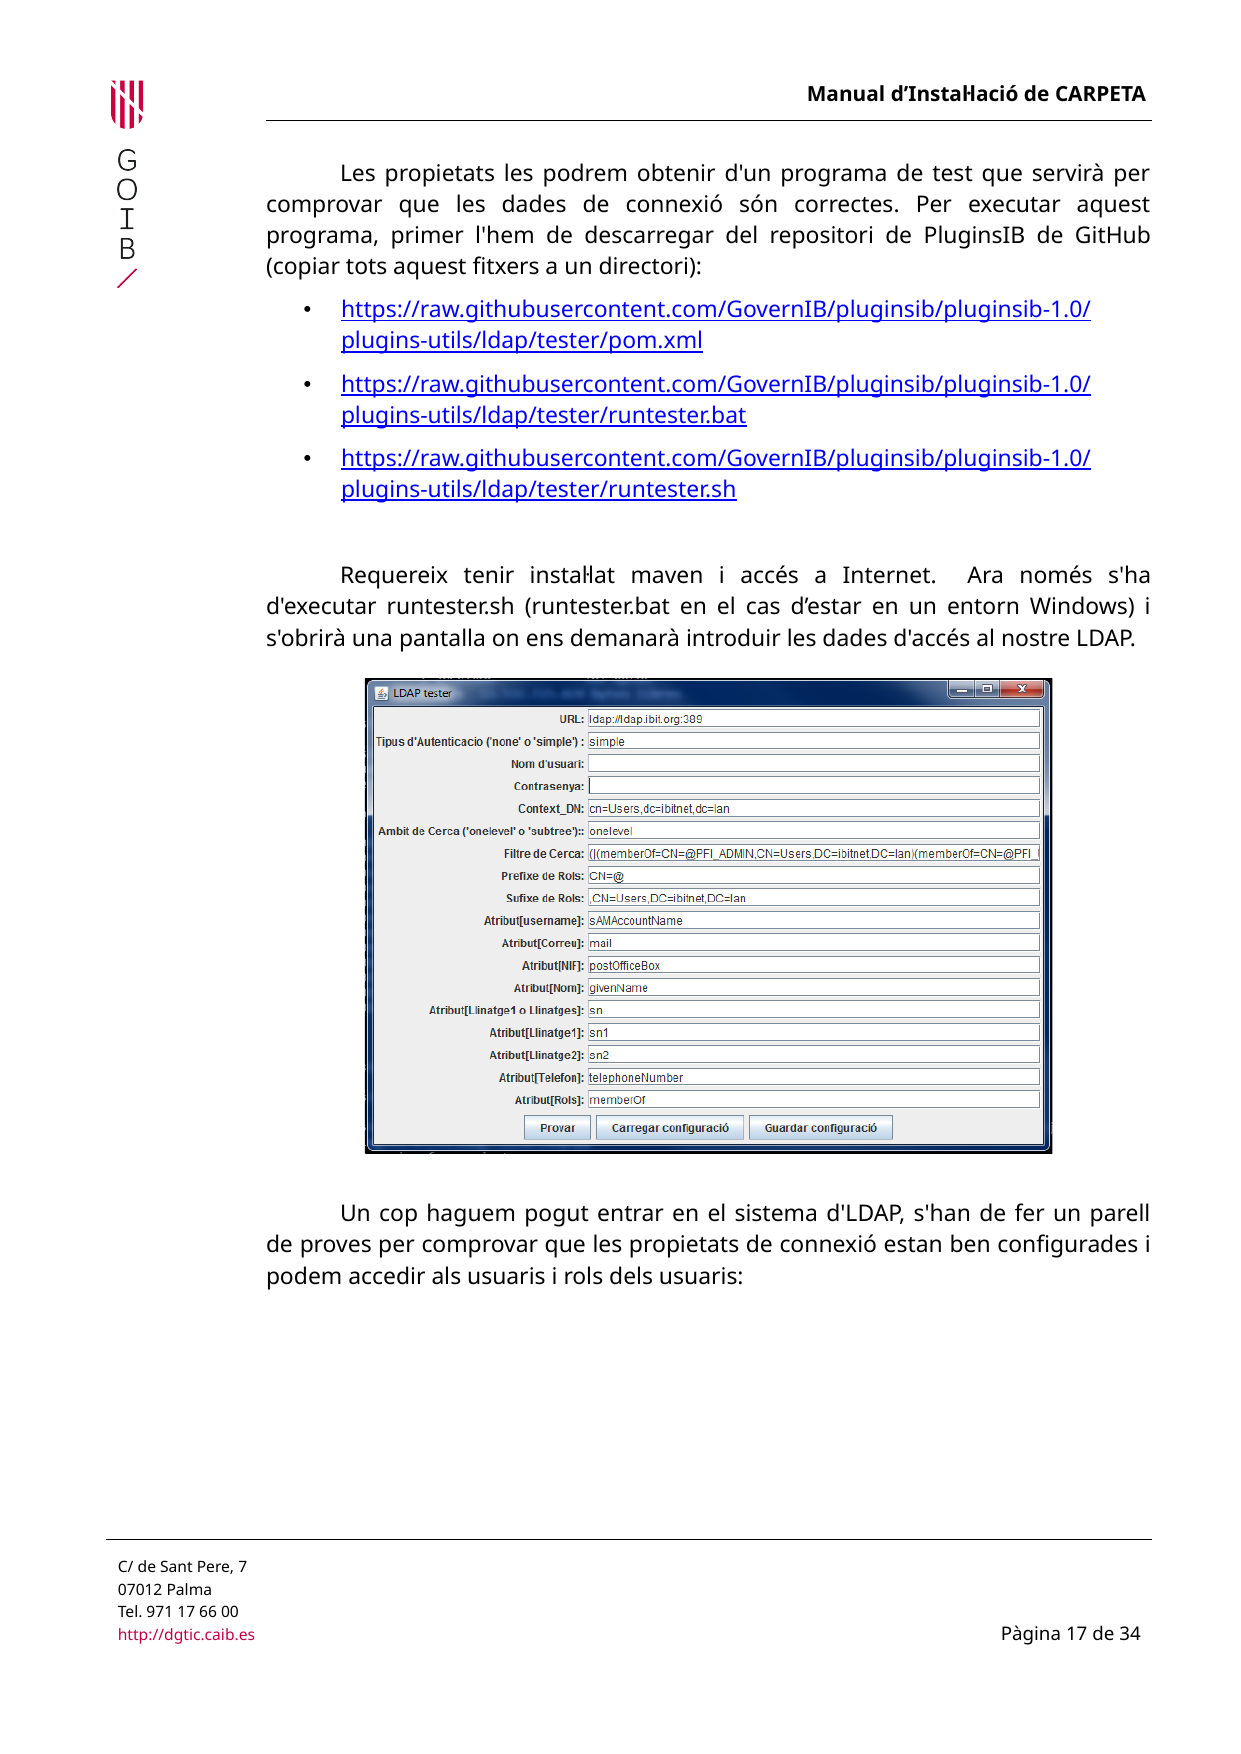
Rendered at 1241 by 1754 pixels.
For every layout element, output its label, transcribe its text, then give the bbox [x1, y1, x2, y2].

list https://raw.githubusercontent.com/GovernIB/pluginsib/pluginsib-1.0/plugins-utils/ldap/tester/runtester.sh [303, 442, 1152, 504]
list https://raw.githubusercontent.com/GovernIB/pluginsib/pluginsib-1.0/plugins-utils/ldap/tester/runtester.bat [303, 367, 1152, 430]
text Requereix tenir instal·lat maven i accés a Internet. Ara només s'ha d'executar runtester.sh (runtester.bat en el cas d’estar en un entorn Windows) i s'obrirà una pantalla on ens demanarà introduir les dades d'accés al nostre LDAP. [266, 559, 1152, 653]
picture [82, 57, 172, 319]
text Un cop haguem pogut entrar en el sistema d'LDAP, s'han de fer un parell de proves per comprovar que les propietats de connexió estan ben configurades i podem accedir als usuaris i rols dels usuaris: [266, 1197, 1152, 1291]
list https://raw.githubusercontent.com/GovernIB/pluginsib/pluginsib-1.0/plugins-utils/ldap/tester/pom.xml [303, 293, 1152, 356]
picture [364, 678, 1053, 1154]
text Les propietats les podrem obtenir d'un programa de test que servirà per comprovar que les dades de connexió són correctes. Per executar aquest programa, primer l'hem de descarregar del repositori de PluginsIB de GitHub (copiar tots aquest fitxers a un directori): [266, 156, 1152, 281]
